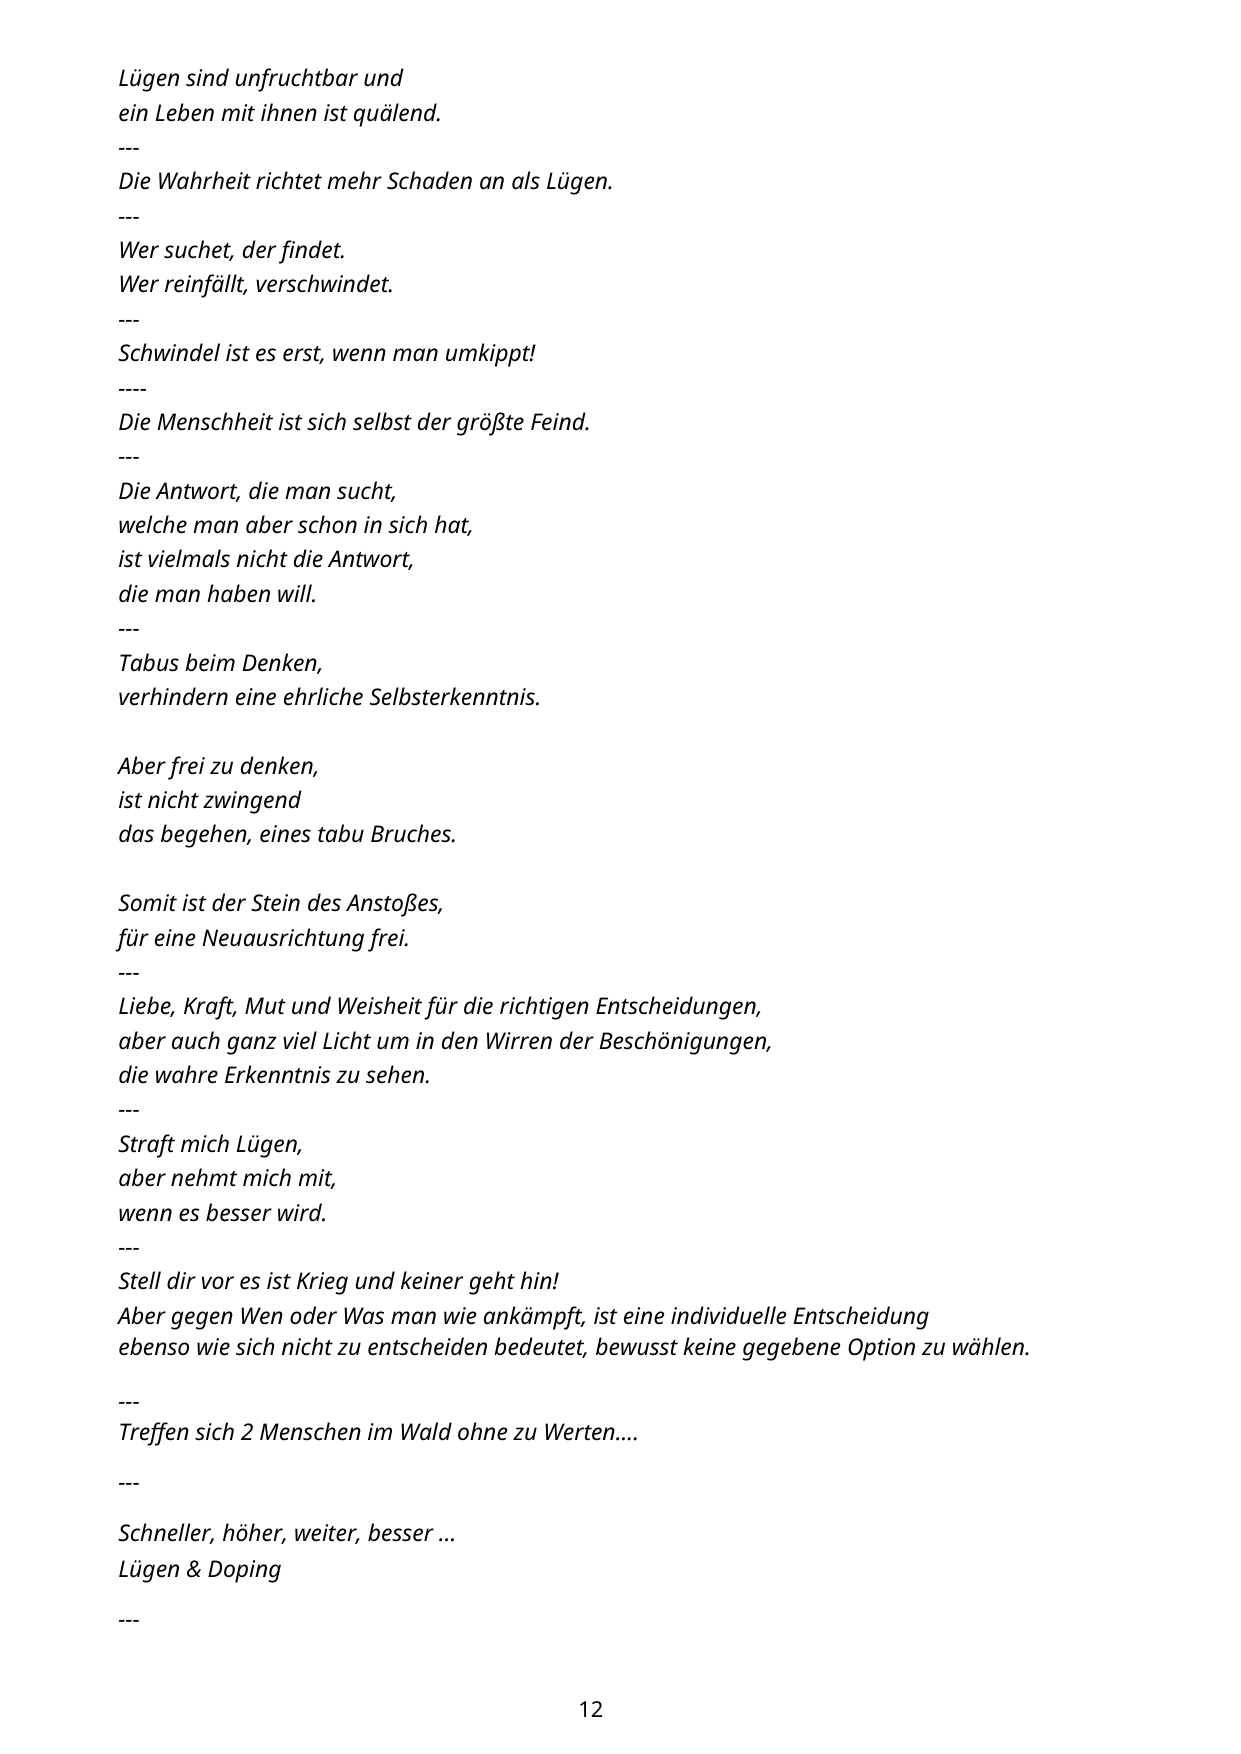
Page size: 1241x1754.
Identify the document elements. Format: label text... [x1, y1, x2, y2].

text ist nicht zwingend [118, 781, 1181, 815]
text --- [118, 1228, 1181, 1262]
text ---- [118, 368, 1181, 403]
text aber auch ganz viel Licht um in den Wirren der Beschönigungen, [118, 1022, 1181, 1056]
text Die Wahrheit richtet mehr Schaden an als Lügen. [118, 162, 1181, 197]
text --- [118, 1090, 1181, 1125]
text Schneller, höher, weiter, besser … Lügen & Doping [118, 1517, 1181, 1584]
text ebenso wie sich nicht zu entscheiden bedeutet, bewusst keine gegebene Option zu wählen. [118, 1331, 1181, 1362]
text für eine Neuausrichtung frei. [118, 918, 1181, 953]
text die wahre Erkenntnis zu sehen. [118, 1056, 1181, 1090]
text Aber frei zu denken, [118, 747, 1181, 781]
text verhindern eine ehrliche Selbsterkenntnis. [118, 678, 1181, 712]
text welche man aber schon in sich hat, [118, 506, 1181, 540]
text ist vielmals nicht die Antwort, [118, 540, 1181, 575]
text ein Leben mit ihnen ist quälend. [118, 93, 1181, 128]
text aber nehmt mich mit, [118, 1159, 1181, 1193]
text --- [118, 197, 1181, 231]
text wenn es besser wird. [118, 1193, 1181, 1228]
text Straft mich Lügen, [118, 1125, 1181, 1159]
text Treffen sich 2 Menschen im Wald ohne zu Werten.... [118, 1416, 1181, 1447]
text Schwindel ist es erst, wenn man umkippt! [118, 334, 1181, 368]
text --- [118, 1381, 1181, 1416]
text Tabus beim Denken, [118, 643, 1181, 678]
text --- [118, 1603, 1181, 1634]
text Die Menschheit ist sich selbst der größte Feind. [118, 403, 1181, 437]
text --- [118, 300, 1181, 334]
text Somit ist der Stein des Anstoßes, [118, 884, 1181, 918]
text Aber gegen Wen oder Was man wie ankämpft, ist eine individuelle Entscheidung [118, 1297, 1181, 1331]
text --- [118, 609, 1181, 643]
text --- [118, 128, 1181, 162]
text das begehen, eines tabu Bruches. [118, 815, 1181, 850]
text Liebe, Kraft, Mut und Weisheit für die richtigen Entscheidungen, [118, 987, 1181, 1022]
text Wer suchet, der findet. [118, 231, 1181, 265]
text --- [118, 953, 1181, 987]
text Stell dir vor es ist Krieg und keiner geht hin! [118, 1262, 1181, 1297]
text Wer reinfällt, verschwindet. [118, 265, 1181, 300]
text --- [118, 437, 1181, 472]
text --- [118, 1466, 1181, 1498]
text Die Antwort, die man sucht, [118, 472, 1181, 506]
text Lügen sind unfruchtbar und [118, 59, 1181, 93]
text die man haben will. [118, 575, 1181, 609]
